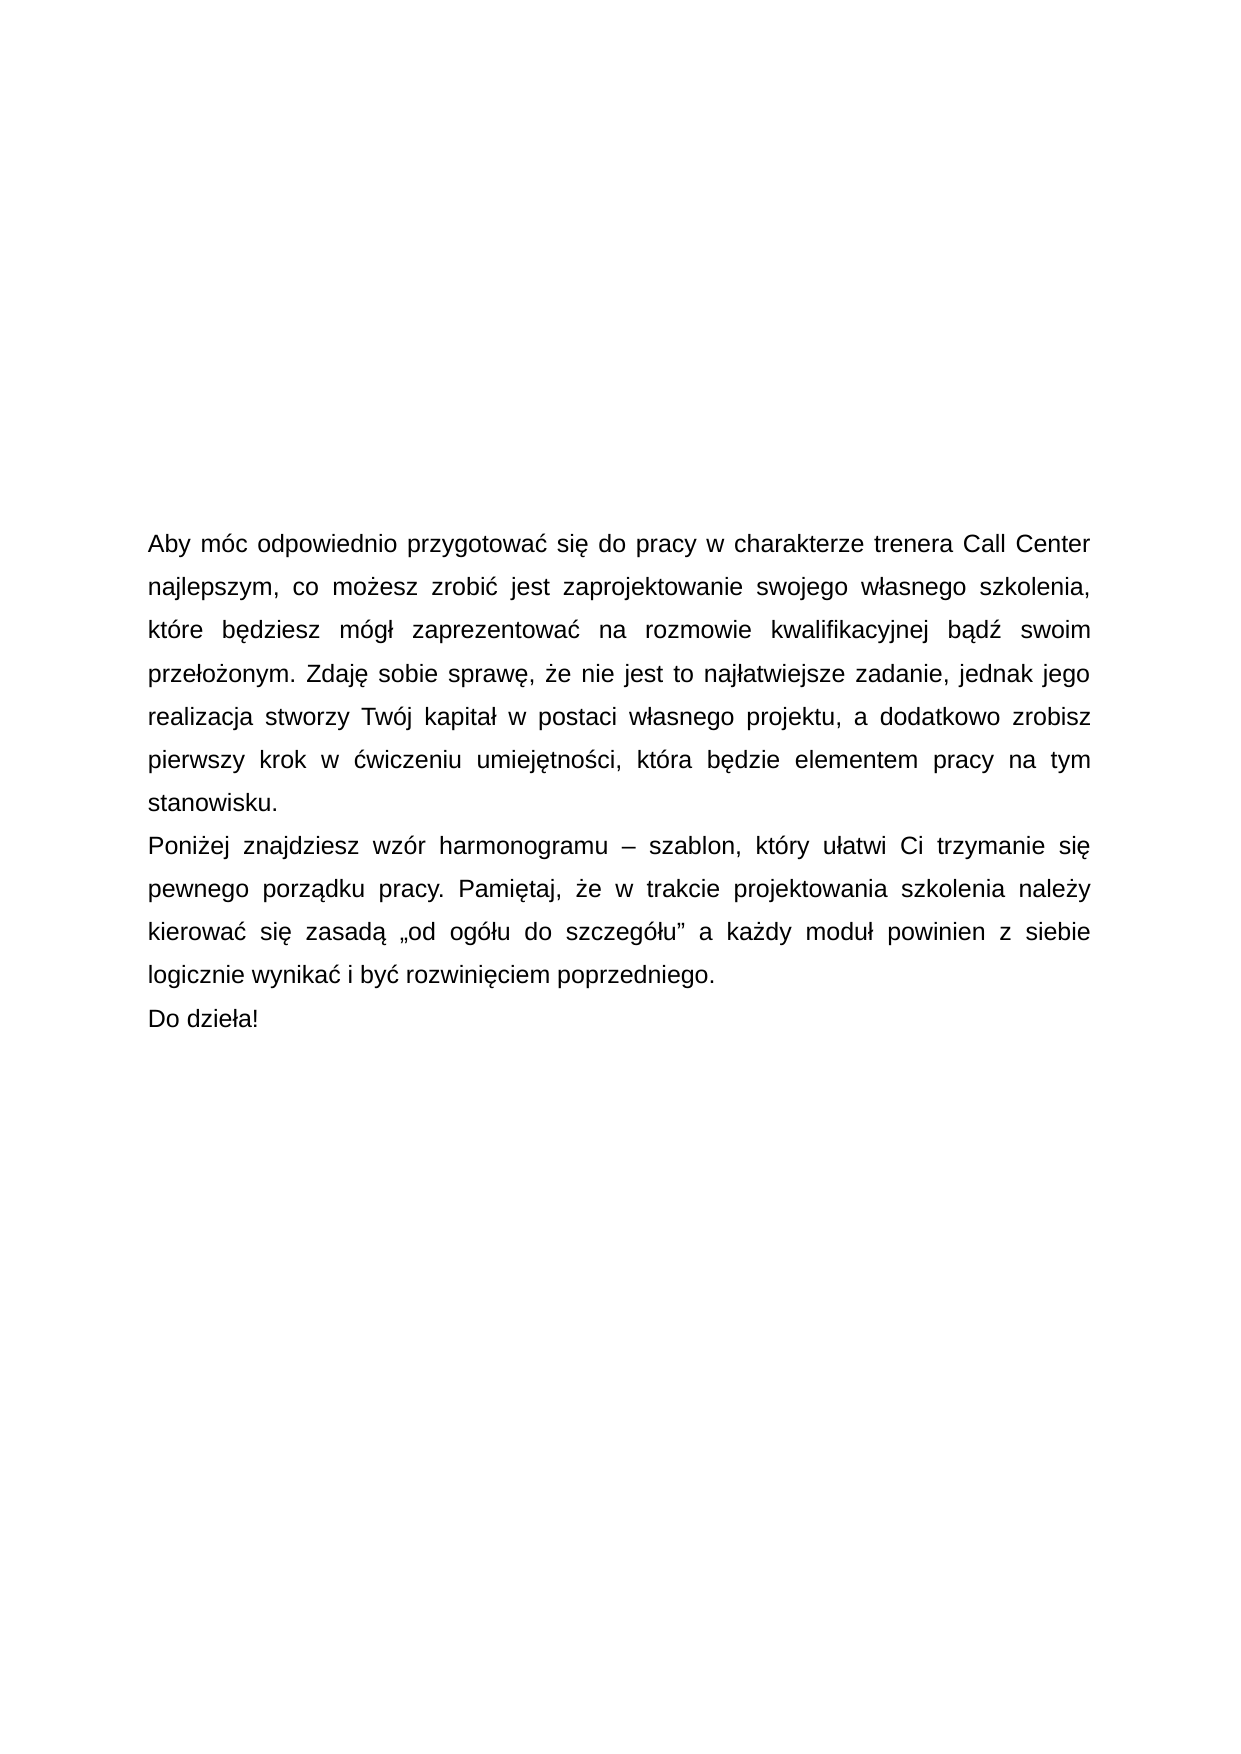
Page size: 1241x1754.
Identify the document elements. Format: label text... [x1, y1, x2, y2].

text Poniżej znajdziesz wzór harmonogramu – szablon, który ułatwi Ci trzymanie się pewnego porządku pracy. Pamiętaj, że w trakcie projektowania szkolenia należy kierować się zasadą „od ogółu do szczegółu” a każdy moduł powinien z siebie logicznie wynikać i być rozwinięciem poprzedniego. [148, 831, 1092, 989]
text Aby móc odpowiednio przygotować się do pracy w charakterze trenera Call Center najlepszym, co możesz zrobić jest zaprojektowanie swojego własnego szkolenia, które będziesz mógł zaprezentować na rozmowie kwalifikacyjnej bądź swoim przełożonym. Zdaję sobie sprawę, że nie jest to najłatwiejsze zadanie, jednak jego realizacja stworzy Twój kapitał w postaci własnego projektu, a dodatkowo zrobisz pierwszy krok w ćwiczeniu umiejętności, która będzie elementem pracy na tym stanowisku. [148, 529, 1092, 817]
text Do dzieła! [148, 1004, 1092, 1032]
